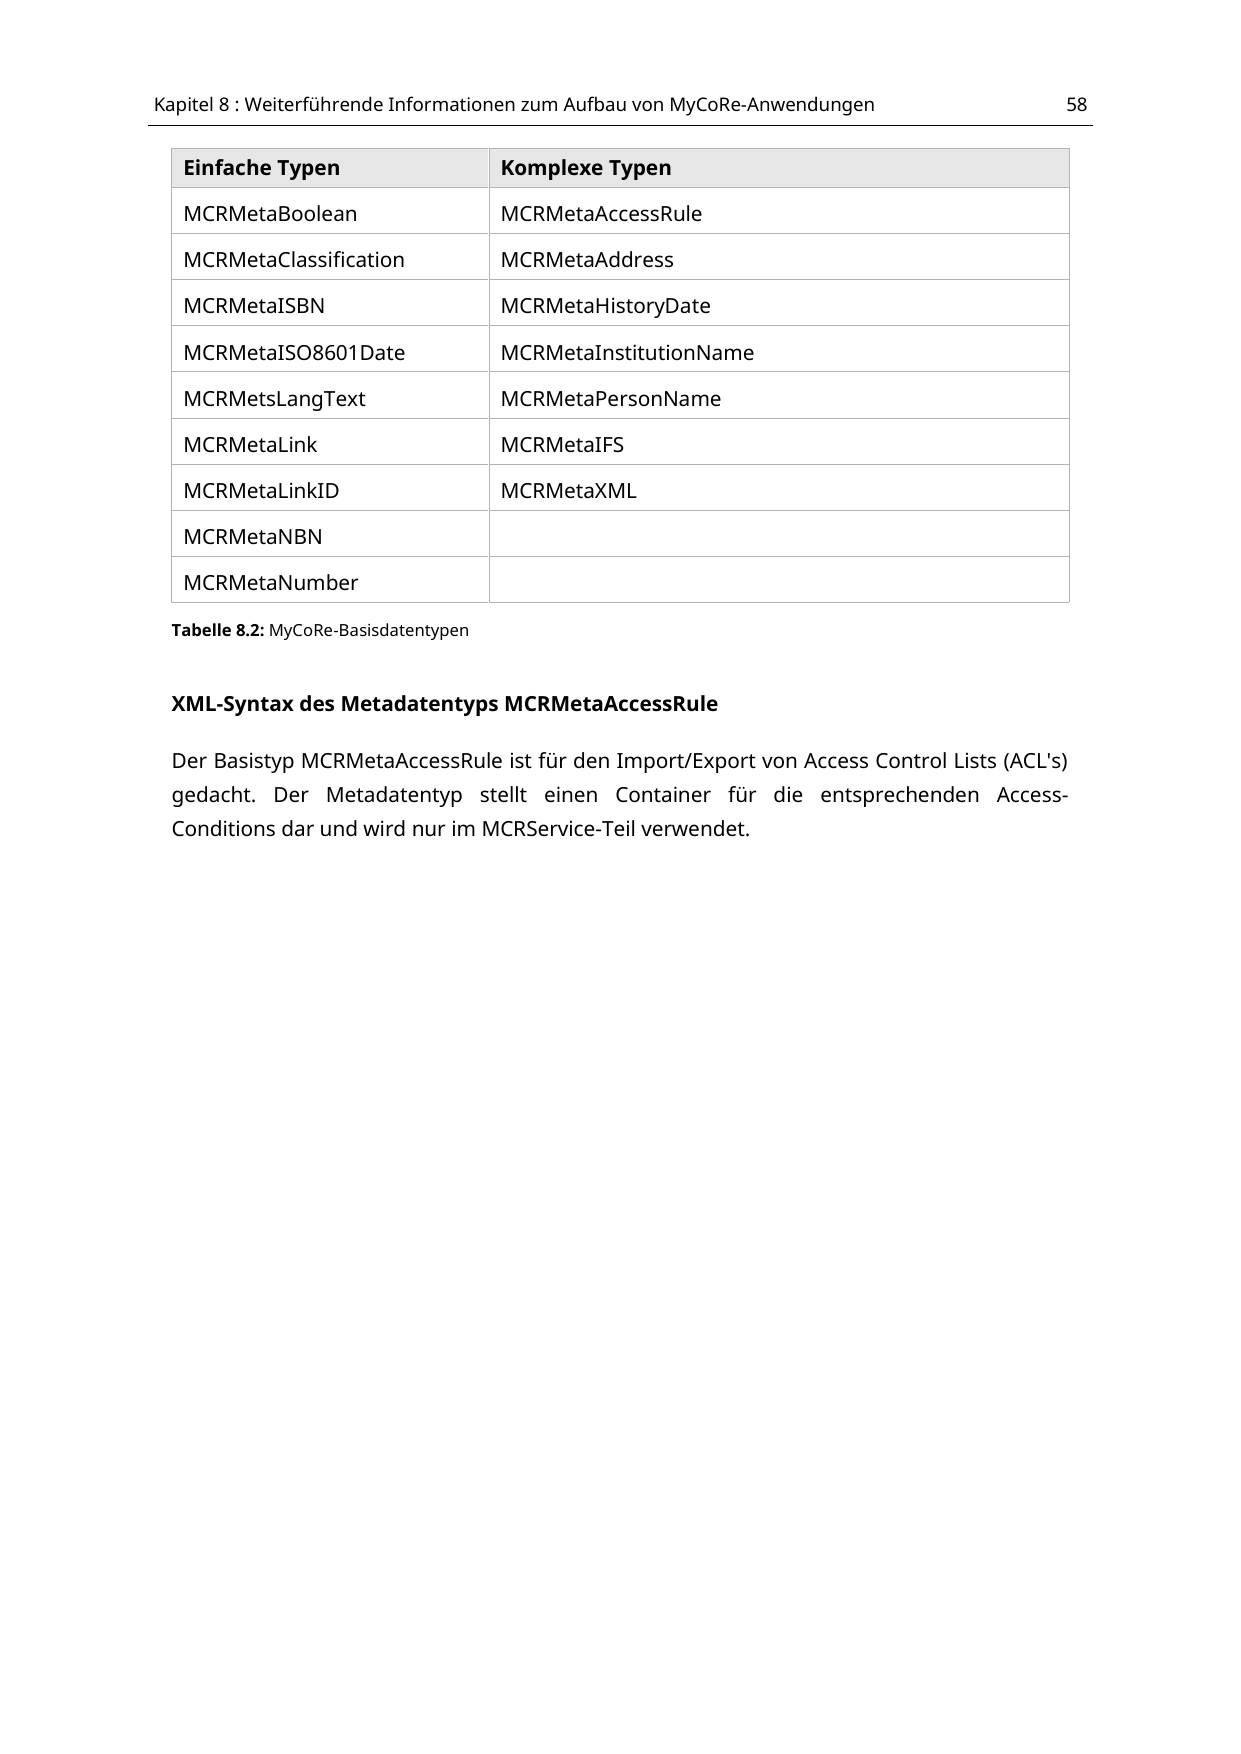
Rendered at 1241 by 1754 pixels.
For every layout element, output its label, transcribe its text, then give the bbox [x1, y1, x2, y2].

text Tabelle 8.2: MyCoRe-Basisdatentypen [171, 618, 1069, 641]
table_cell MCRMetaIFS [490, 419, 1069, 464]
table_cell MCRMetaAddress [490, 234, 1069, 279]
table_cell MCRMetaPersonName [490, 372, 1069, 418]
table_cell MCRMetaLink [172, 419, 488, 464]
table_header Einfache Typen [172, 149, 488, 187]
table_cell [490, 511, 1069, 556]
table_cell MCRMetaClassification [172, 234, 488, 279]
table_cell [490, 557, 1069, 602]
table_cell MCRMetaNumber [172, 557, 488, 602]
table_cell MCRMetaISBN [172, 280, 488, 325]
table_cell MCRMetsLangText [172, 372, 488, 418]
table_cell MCRMetaAccessRule [490, 188, 1069, 233]
table_cell MCRMetaISO8601Date [172, 326, 488, 371]
text Der Basistyp MCRMetaAccessRule ist für den Import/Export von Access Control Lists (ACL's) gedacht. Der Metadatentyp stellt einen Container für die entsprechenden Access-Conditions dar und wird nur im MCRService-Teil verwendet. [171, 746, 1069, 842]
subtitle XML-Syntax des Metadatentyps MCRMetaAccessRule [171, 689, 1092, 717]
table_cell MCRMetaNBN [172, 511, 488, 556]
table_cell MCRMetaHistoryDate [490, 280, 1069, 325]
table_cell MCRMetaInstitutionName [490, 326, 1069, 371]
table_cell MCRMetaLinkID [172, 465, 488, 510]
table_cell MCRMetaXML [490, 465, 1069, 510]
table_header Komplexe Typen [490, 149, 1069, 187]
table_cell MCRMetaBoolean [172, 188, 488, 233]
